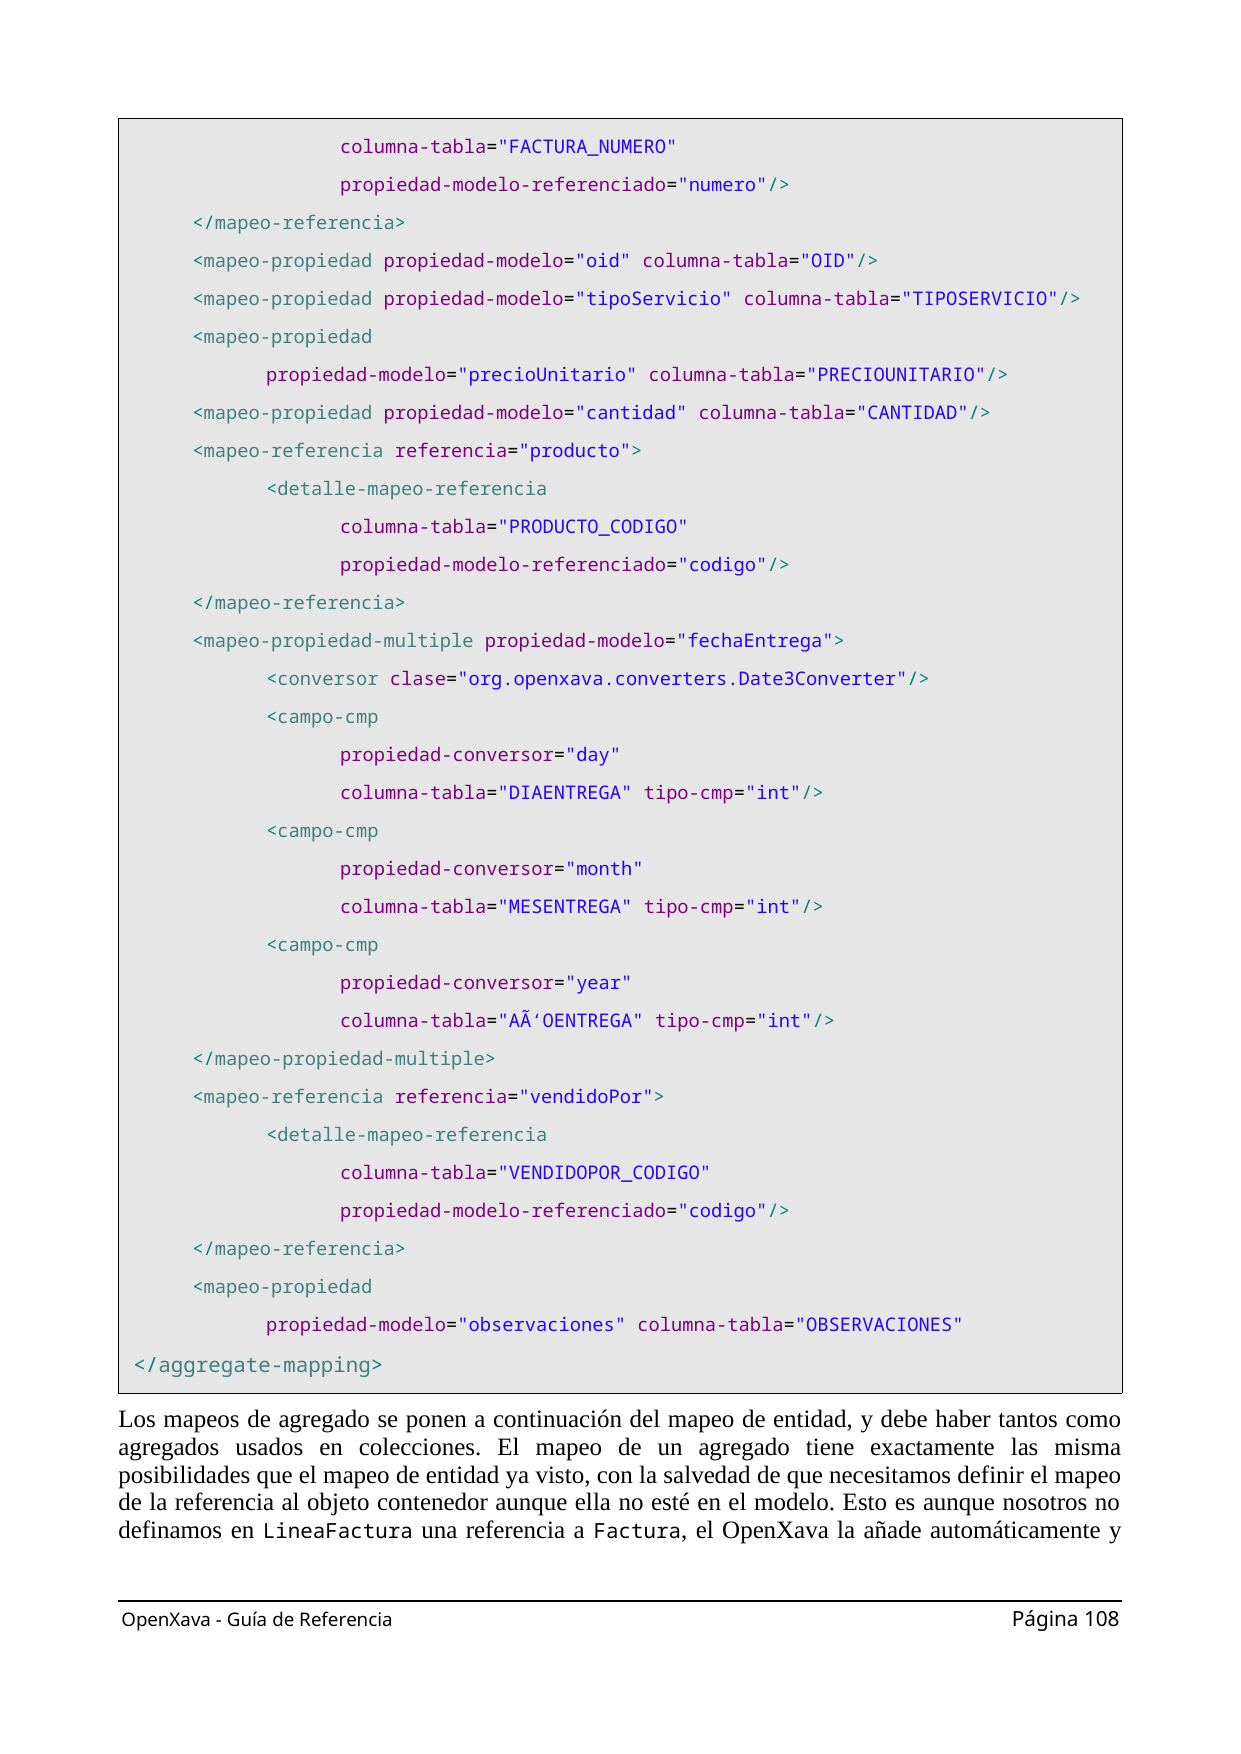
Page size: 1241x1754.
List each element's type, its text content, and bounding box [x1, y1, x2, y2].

text columna-tabla="MESENTREGA" tipo-cmp="int"/> [119, 878, 1122, 917]
text </mapeo-referencia> [119, 574, 1122, 612]
text <mapeo-referencia referencia="producto"> [119, 422, 1122, 460]
text <detalle-mapeo-referencia [119, 1107, 1122, 1145]
text <mapeo-referencia referencia="vendidoPor"> [119, 1069, 1122, 1107]
text columna-tabla="DIAENTREGA" tipo-cmp="int"/> [119, 764, 1122, 802]
text </mapeo-propiedad-multiple> [119, 1031, 1122, 1069]
text <mapeo-propiedad propiedad-modelo="oid" columna-tabla="OID"/> [119, 232, 1122, 270]
text columna-tabla="AÃ‘OENTREGA" tipo-cmp="int"/> [119, 993, 1122, 1031]
text columna-tabla="PRODUCTO_CODIGO" [119, 498, 1122, 536]
text </mapeo-referencia> [119, 1221, 1122, 1259]
text <campo-cmp [119, 688, 1122, 726]
text propiedad-modelo="observaciones" columna-tabla="OBSERVACIONES" [119, 1297, 1122, 1335]
text <mapeo-propiedad propiedad-modelo="cantidad" columna-tabla="CANTIDAD"/> [119, 384, 1122, 422]
text propiedad-modelo-referenciado="codigo"/> [119, 536, 1122, 574]
text propiedad-modelo-referenciado="numero"/> [119, 156, 1122, 194]
text <mapeo-propiedad [119, 1259, 1122, 1297]
text propiedad-conversor="day" [119, 726, 1122, 764]
text <detalle-mapeo-referencia [119, 460, 1122, 498]
text propiedad-modelo-referenciado="codigo"/> [119, 1183, 1122, 1221]
text propiedad-modelo="precioUnitario" columna-tabla="PRECIOUNITARIO"/> [119, 346, 1122, 384]
text <mapeo-propiedad-multiple propiedad-modelo="fechaEntrega"> [119, 612, 1122, 650]
text columna-tabla="VENDIDOPOR_CODIGO" [119, 1145, 1122, 1183]
text <mapeo-propiedad propiedad-modelo="tipoServicio" columna-tabla="TIPOSERVICIO"/> [119, 270, 1122, 308]
text propiedad-conversor="month" [119, 841, 1122, 878]
text columna-tabla="FACTURA_NUMERO" [119, 119, 1122, 156]
text <mapeo-propiedad [119, 308, 1122, 346]
text <campo-cmp [119, 917, 1122, 954]
text <conversor clase="org.openxava.converters.Date3Converter"/> [119, 650, 1122, 688]
text Los mapeos de agregado se ponen a continuación del mapeo de entidad, y debe haber tantos como agregados usados en colecciones. El mapeo de un agregado tiene exactamente las misma posibilidades que el mapeo de entidad ya visto, con la salvedad de que necesitamos definir el mapeo de la referencia al objeto contenedor aunque ella no esté en el modelo. Esto es aunque nosotros no definamos en LineaFactura una referencia a Factura, el OpenXava la añade automáticamente y [118, 1405, 1122, 1544]
text </mapeo-referencia> [119, 194, 1122, 232]
text propiedad-conversor="year" [119, 954, 1122, 993]
text <campo-cmp [119, 802, 1122, 841]
text </aggregate-mapping> [119, 1335, 1122, 1393]
